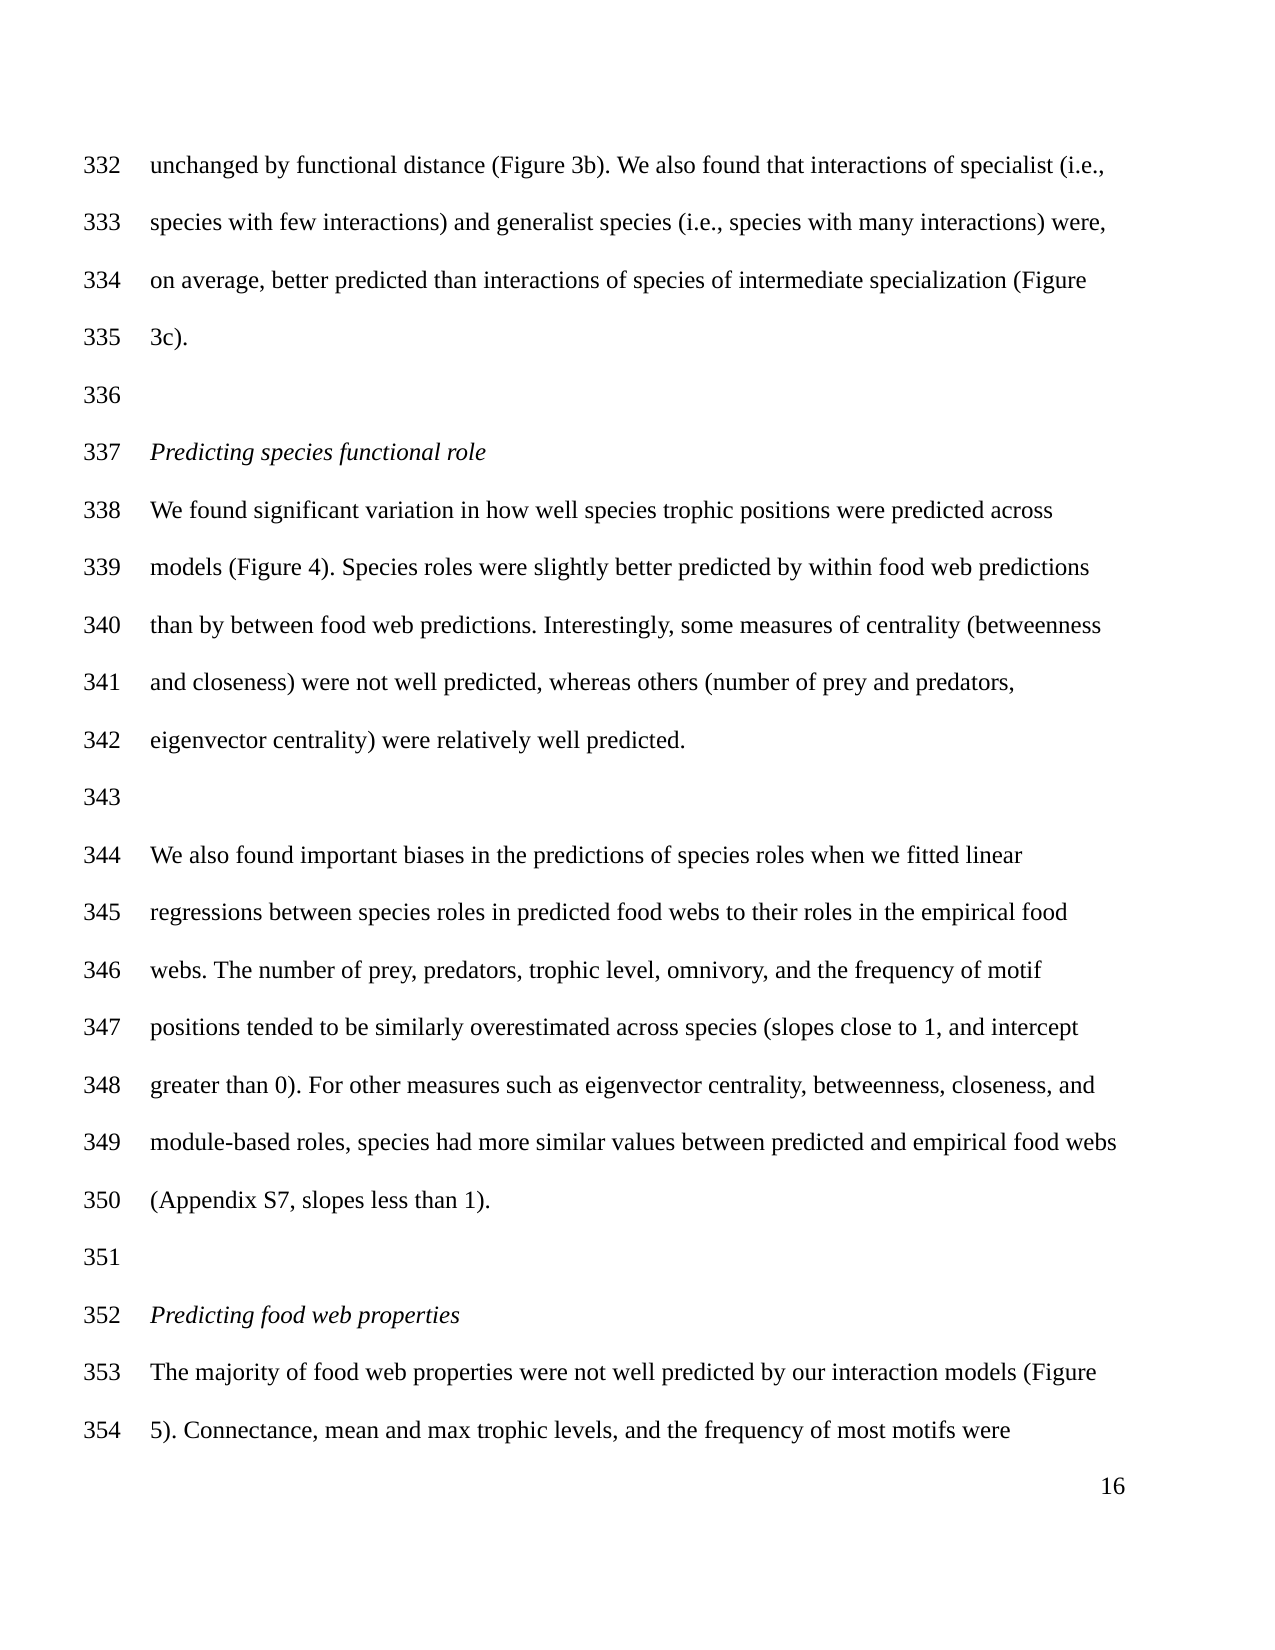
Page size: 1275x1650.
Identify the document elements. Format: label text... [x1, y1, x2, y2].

text We found significant variation in how well species trophic positions were predicted across models (Figure 4). Species roles were slightly better predicted by within food web predictions than by between food web predictions. Interestingly, some measures of centrality (betweenness and closeness) were not well predicted, whereas others (number of prey and predators, eigenvector centrality) were relatively well predicted. [150, 495, 1125, 754]
text unchanged by functional distance (Figure 3b). We also found that interactions of specialist (i.e., species with few interactions) and generalist species (i.e., species with many interactions) were, on average, better predicted than interactions of species of intermediate specialization (Figure 3c). [150, 150, 1125, 351]
text We also found important biases in the predictions of species roles when we fitted linear regressions between species roles in predicted food webs to their roles in the empirical food webs. The number of prey, predators, trophic level, omnivory, and the frequency of motif positions tended to be similarly overestimated across species (slopes close to 1, and intercept greater than 0). For other measures such as eigenvector centrality, betweenness, closeness, and module-based roles, species had more similar values between predicted and empirical food webs (Appendix S7, slopes less than 1). [150, 840, 1125, 1214]
text The majority of food web properties were not well predicted by our interaction models (Figure 5). Connectance, mean and max trophic levels, and the frequency of most motifs were [150, 1357, 1125, 1444]
text Predicting food web properties [150, 1300, 1125, 1329]
text Predicting species functional role [150, 437, 1125, 466]
